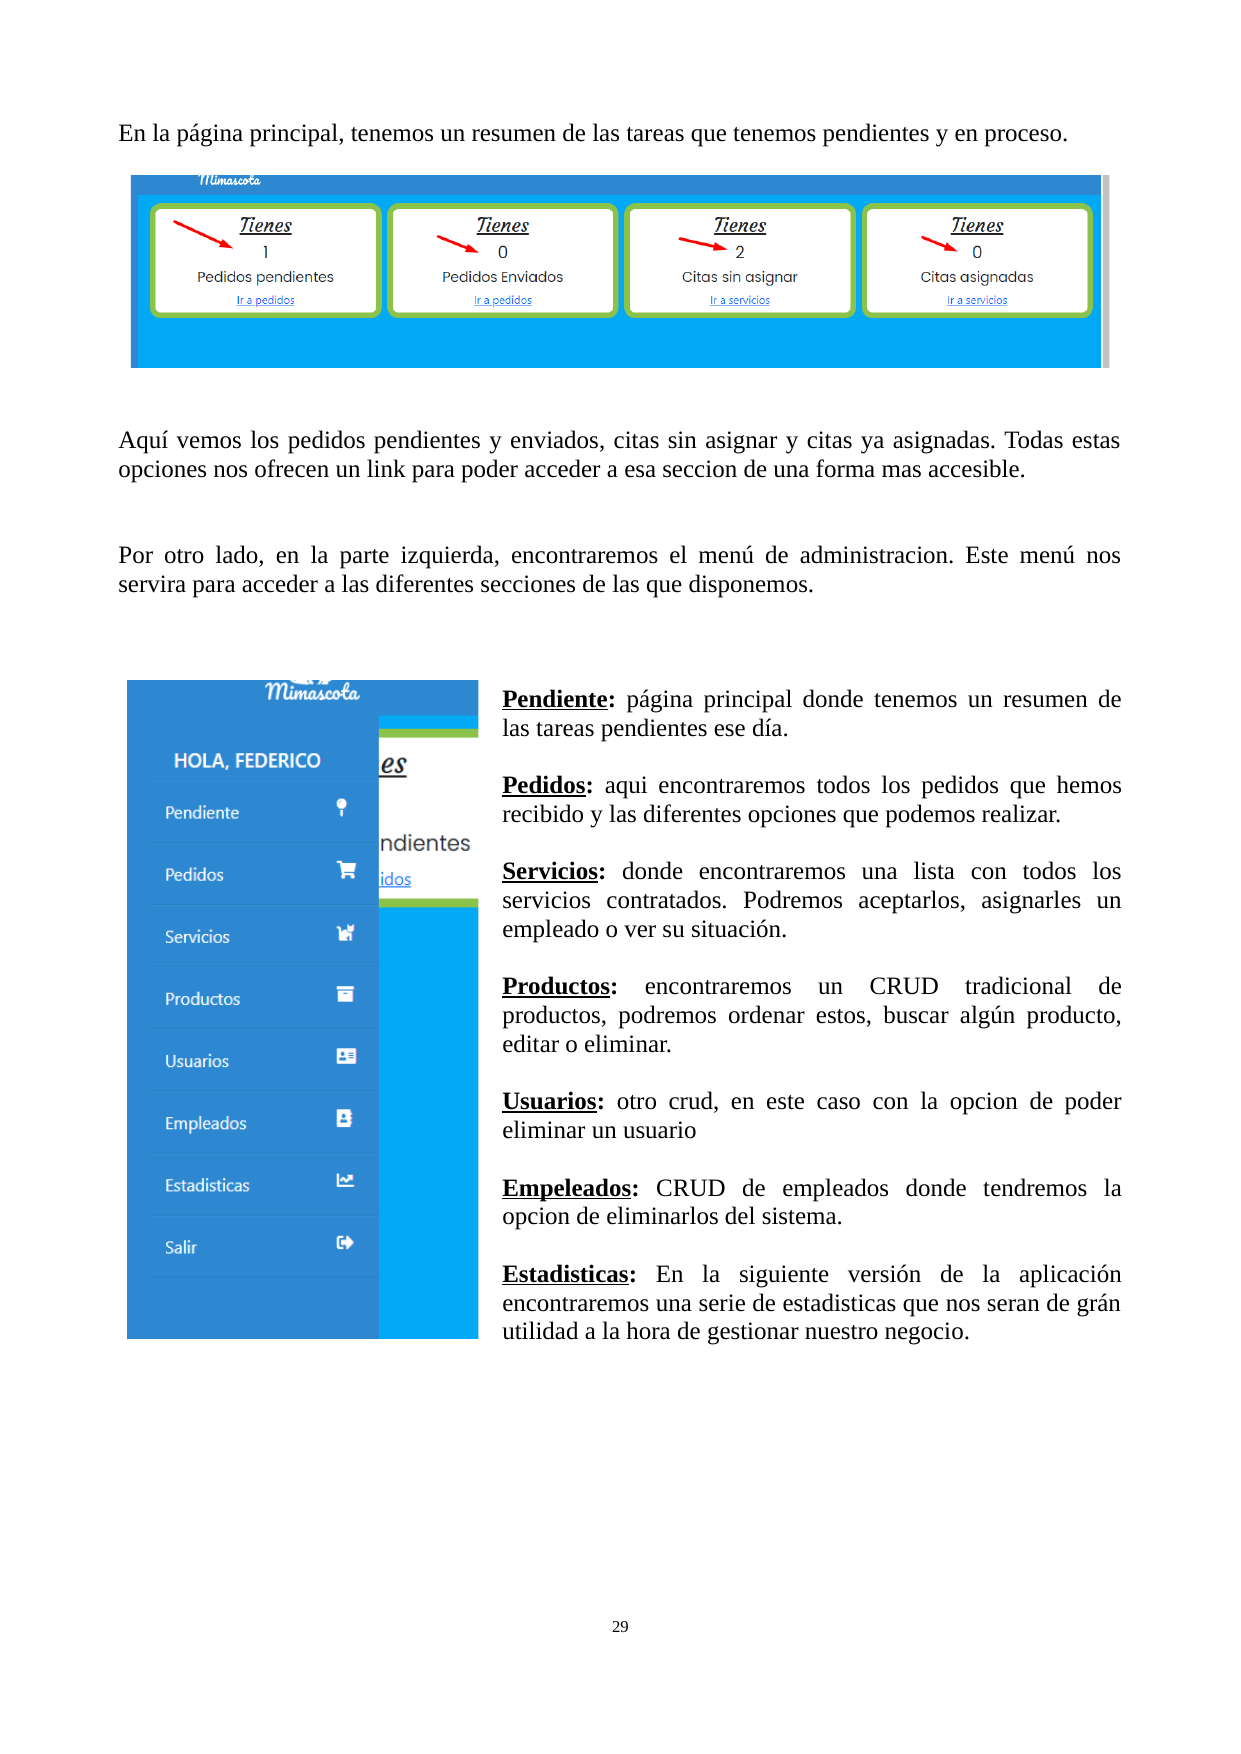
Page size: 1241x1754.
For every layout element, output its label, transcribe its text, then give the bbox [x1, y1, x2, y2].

text Servicios: donde encontraremos una lista con todos los servicios contratados. Podremos aceptarlos, asignarles un empleado o ver su situación. [479, 856, 1122, 943]
text Empeleados: CRUD de empleados donde tendremos la opcion de eliminarlos del sistema. [479, 1173, 1122, 1230]
text Pendiente: página principal donde tenemos un resumen de las tareas pendientes ese día. [479, 684, 1122, 741]
picture [151, 204, 381, 317]
text Aquí vemos los pedidos pendientes y enviados, citas sin asignar y citas ya asignadas. Todas estas opciones nos ofrecen un link para poder acceder a esa seccion de una forma mas accesible. [118, 425, 1122, 483]
text Estadisticas: En la siguiente versión de la aplicación encontraremos una serie de estadisticas que nos seran de grán utilidad a la hora de gestionar nuestro negocio. [118, 1259, 1122, 1345]
picture [388, 204, 618, 317]
picture [863, 204, 1092, 317]
text En la página principal, tenemos un resumen de las tareas que tenemos pendientes y en proceso. [118, 118, 1122, 147]
text Productos: encontraremos un CRUD tradicional de productos, podremos ordenar estos, buscar algún producto, editar o eliminar. [479, 971, 1122, 1058]
text Usuarios: otro crud, en este caso con la opcion de poder eliminar un usuario [479, 1086, 1122, 1144]
picture [127, 680, 479, 1339]
picture [130, 175, 1110, 368]
picture [625, 204, 855, 317]
text Pedidos: aqui encontraremos todos los pedidos que hemos recibido y las diferentes opciones que podemos realizar. [479, 770, 1122, 828]
text Por otro lado, en la parte izquierda, encontraremos el menú de administracion. Este menú nos servira para acceder a las diferentes secciones de las que disponemos. [118, 540, 1122, 598]
